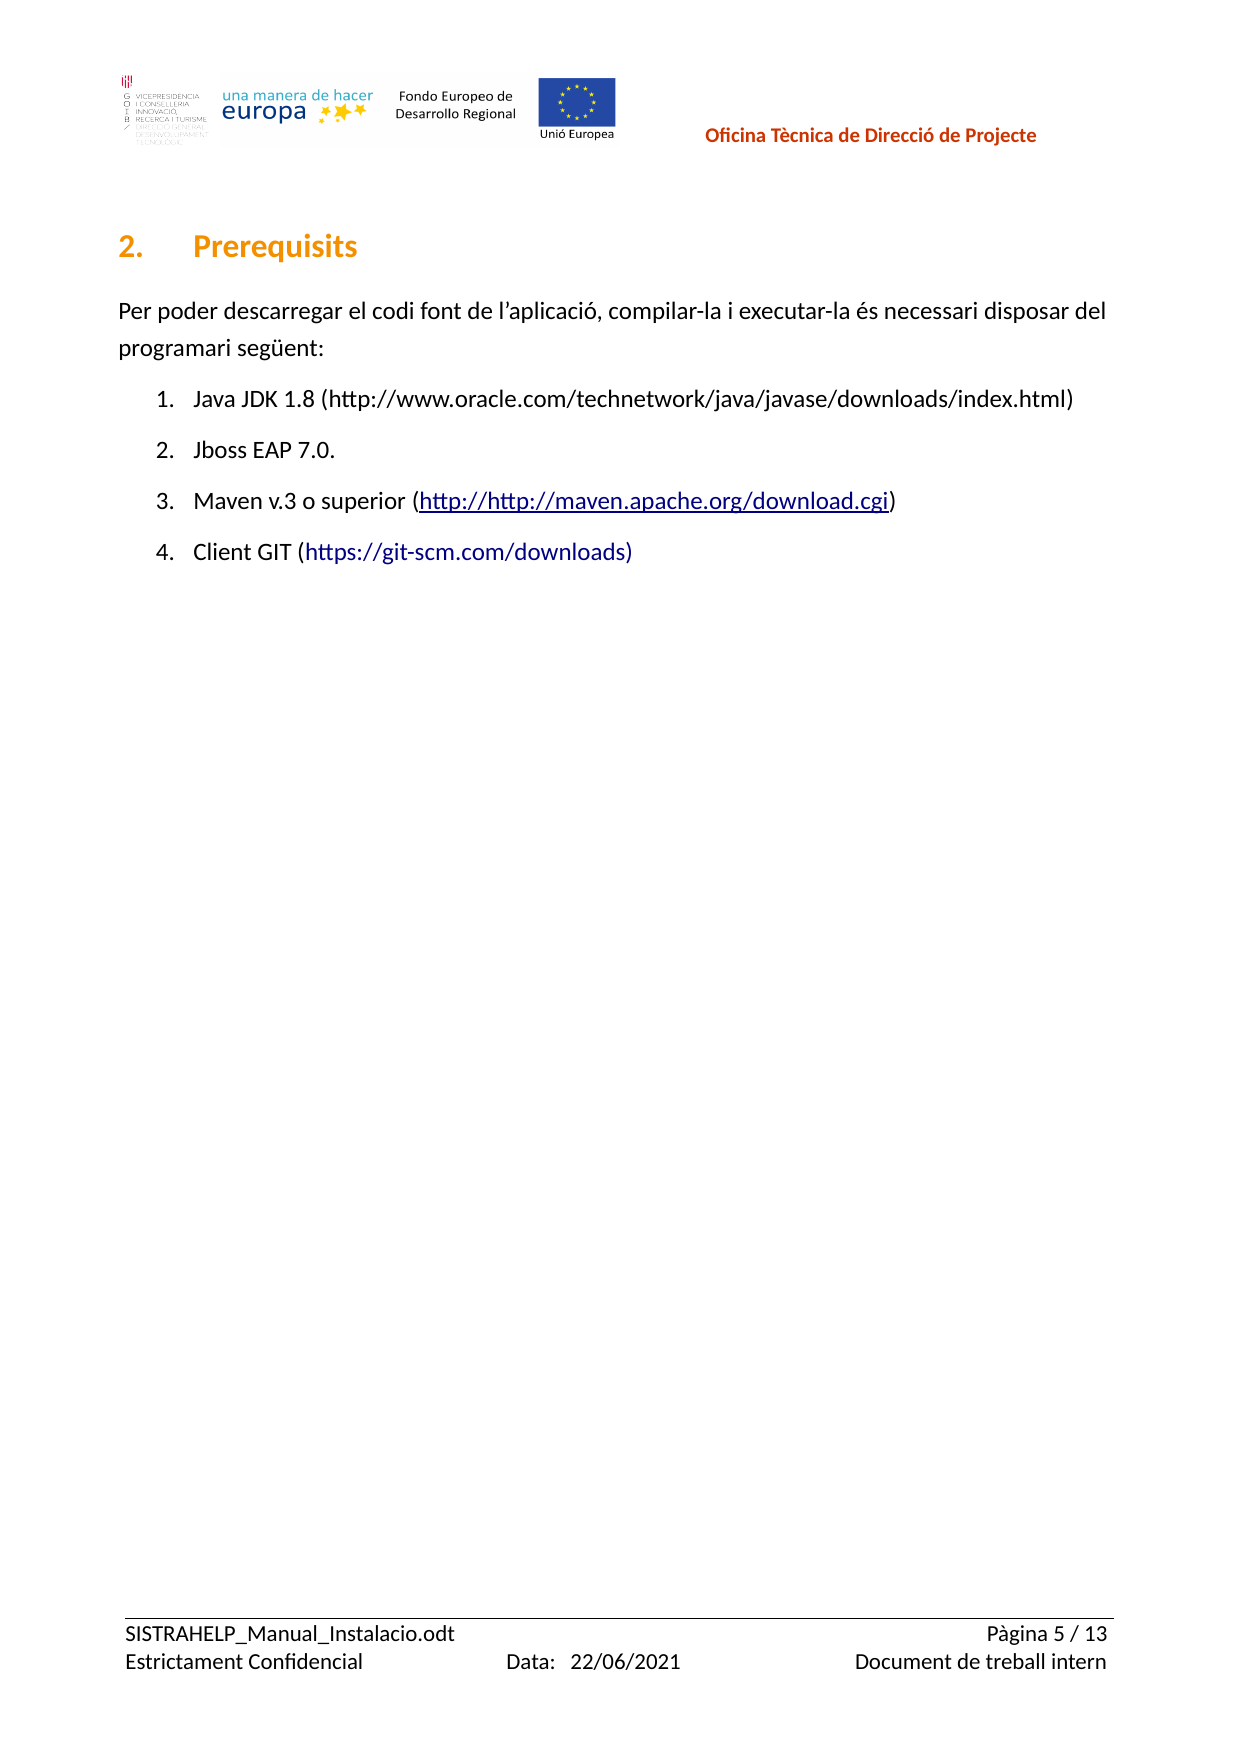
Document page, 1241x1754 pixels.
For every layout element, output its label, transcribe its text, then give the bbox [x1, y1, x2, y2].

subtitle Prerequisits [118, 225, 1122, 266]
list Java JDK 1.8 (http://www.oracle.com/technetwork/java/javase/downloads/index.html) [156, 383, 1122, 413]
picture [219, 73, 621, 147]
list Maven v.3 o superior (http://http://maven.apache.org/download.cgi) [156, 485, 1122, 516]
list Client GIT (https://git-scm.com/downloads) [156, 536, 1122, 567]
text Per poder descarregar el codi font de l’aplicació, compilar-la i executar-la és necessari disposar del programari següent: [118, 295, 1122, 362]
picture [118, 73, 213, 147]
list Jboss EAP 7.0. [156, 434, 1122, 464]
